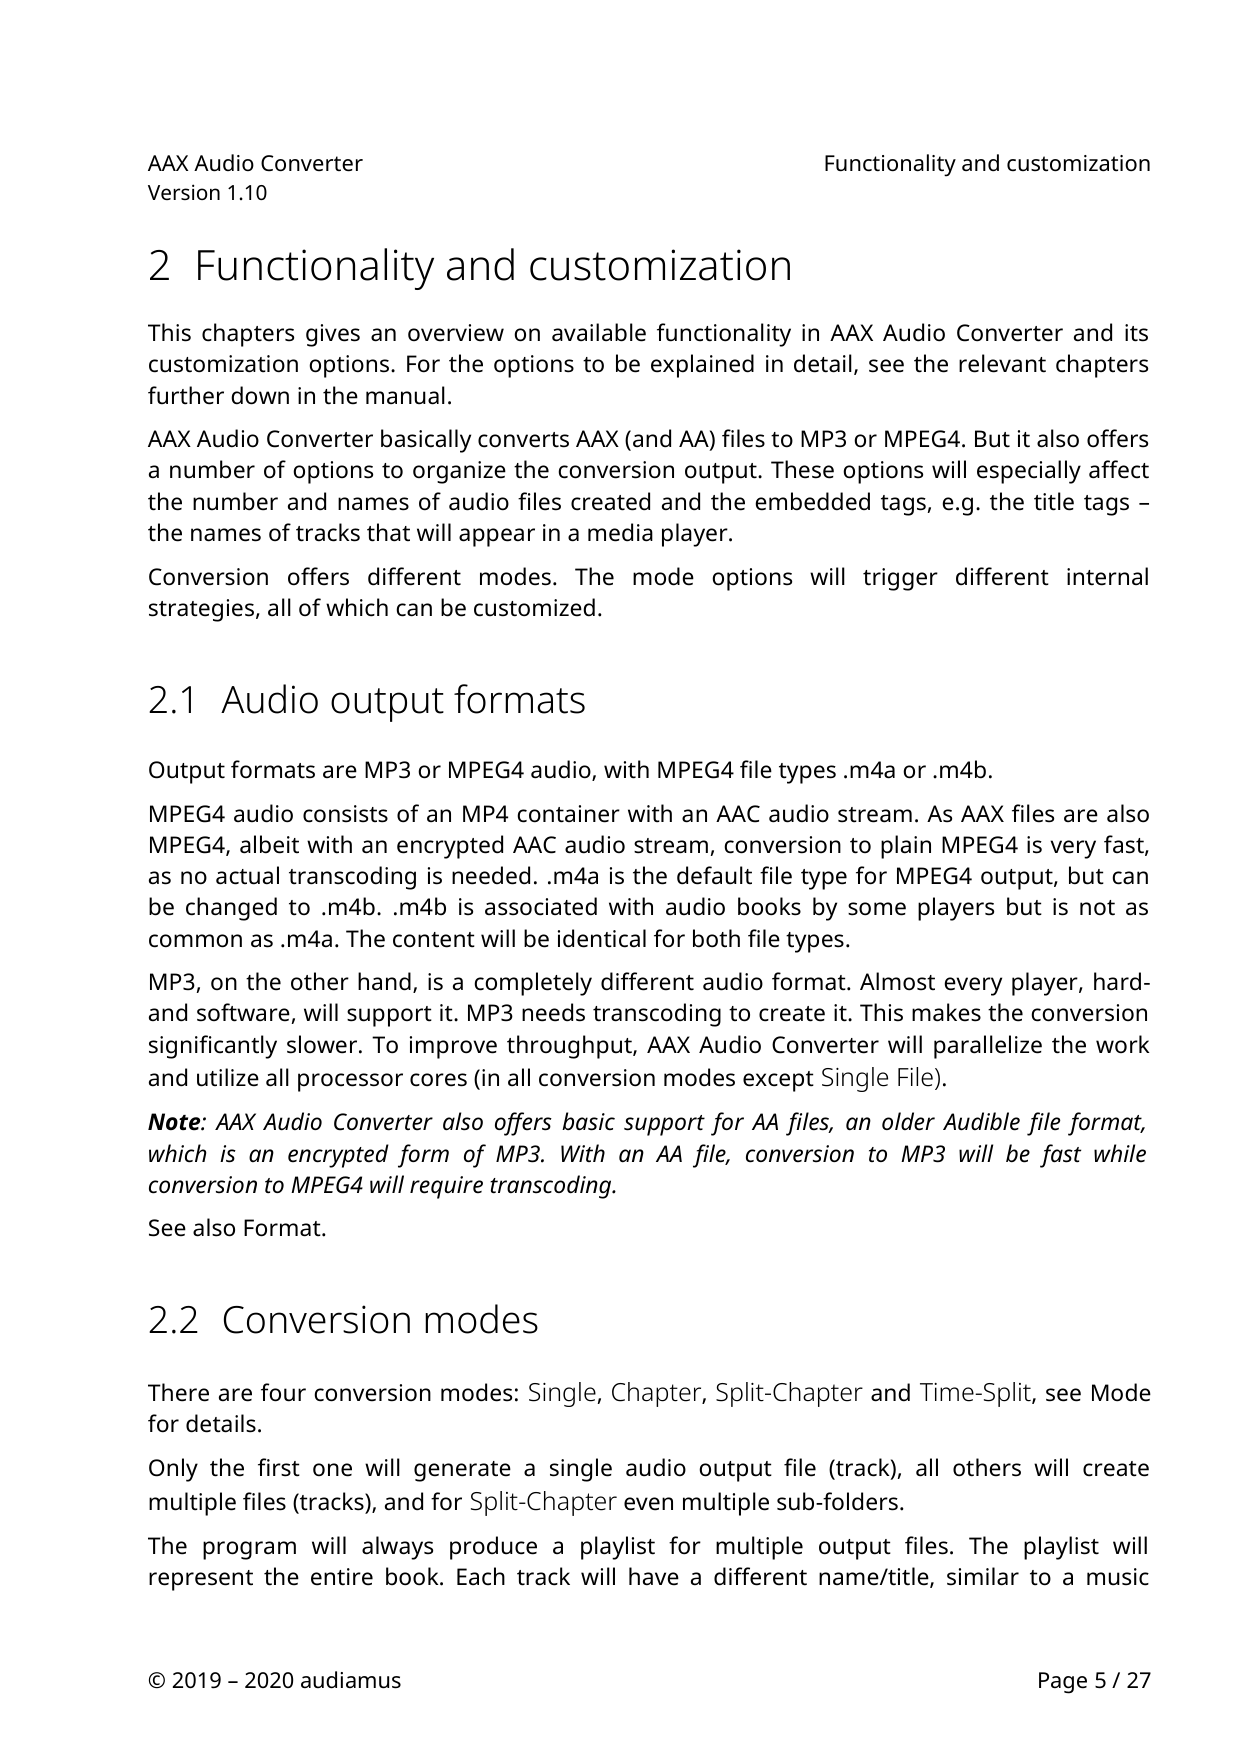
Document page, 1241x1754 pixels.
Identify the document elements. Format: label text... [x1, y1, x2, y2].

text Output formats are MP3 or MPEG4 audio, with MPEG4 file types .m4a or .m4b. [148, 754, 1152, 785]
subtitle Conversion modes [148, 1294, 1152, 1345]
subtitle Functionality and customization [148, 235, 1152, 292]
text MPEG4 audio consists of an MP4 container with an AAC audio stream. As AAX files are also MPEG4, albeit with an encrypted AAC audio stream, conversion to plain MPEG4 is very fast, as no actual transcoding is needed. .m4a is the default file type for MPEG4 output, but can be changed to .m4b. .m4b is associated with audio books by some players but is not as common as .m4a. The content will be identical for both file types. [148, 797, 1152, 954]
text There are four conversion modes: Single, Chapter, Split-Chapter and Time-Split, see Mode for details. [148, 1374, 1152, 1439]
text See also Format. [148, 1212, 1152, 1244]
text The program will always produce a playlist for multiple output files. The playlist will represent the entire book. Each track will have a different name/title, similar to a music [148, 1529, 1152, 1592]
text Note: AAX Audio Converter also offers basic support for AA files, an older Audible file format, which is an encrypted form of MP3. With an AA file, conversion to MP3 will be fast while conversion to MPEG4 will require transcoding. [148, 1106, 1152, 1200]
text AAX Audio Converter basically converts AAX (and AA) files to MP3 or MPEG4. But it also offers a number of options to organize the conversion output. These options will especially affect the number and names of audio files created and the embedded tags, e.g. the title tags – the names of tracks that will appear in a media player. [148, 423, 1152, 548]
subtitle Audio output formats [148, 673, 1152, 724]
text Only the first one will generate a single audio output file (track), all others will create multiple files (tracks), and for Split-Chapter even multiple sub-folders. [148, 1452, 1152, 1517]
text Conversion offers different modes. The mode options will trigger different internal strategies, all of which can be customized. [148, 561, 1152, 623]
text This chapters gives an overview on available functionality in AAX Audio Converter and its customization options. For the options to be explained in detail, see the relevant chapters further down in the manual. [148, 317, 1152, 411]
text MP3, on the other hand, is a completely different audio format. Almost every player, hard- and software, will support it. MP3 needs transcoding to create it. This makes the conversion significantly slower. To improve throughput, AAX Audio Converter will parallelize the work and utilize all processor cores (in all conversion modes except Single File). [148, 966, 1152, 1094]
